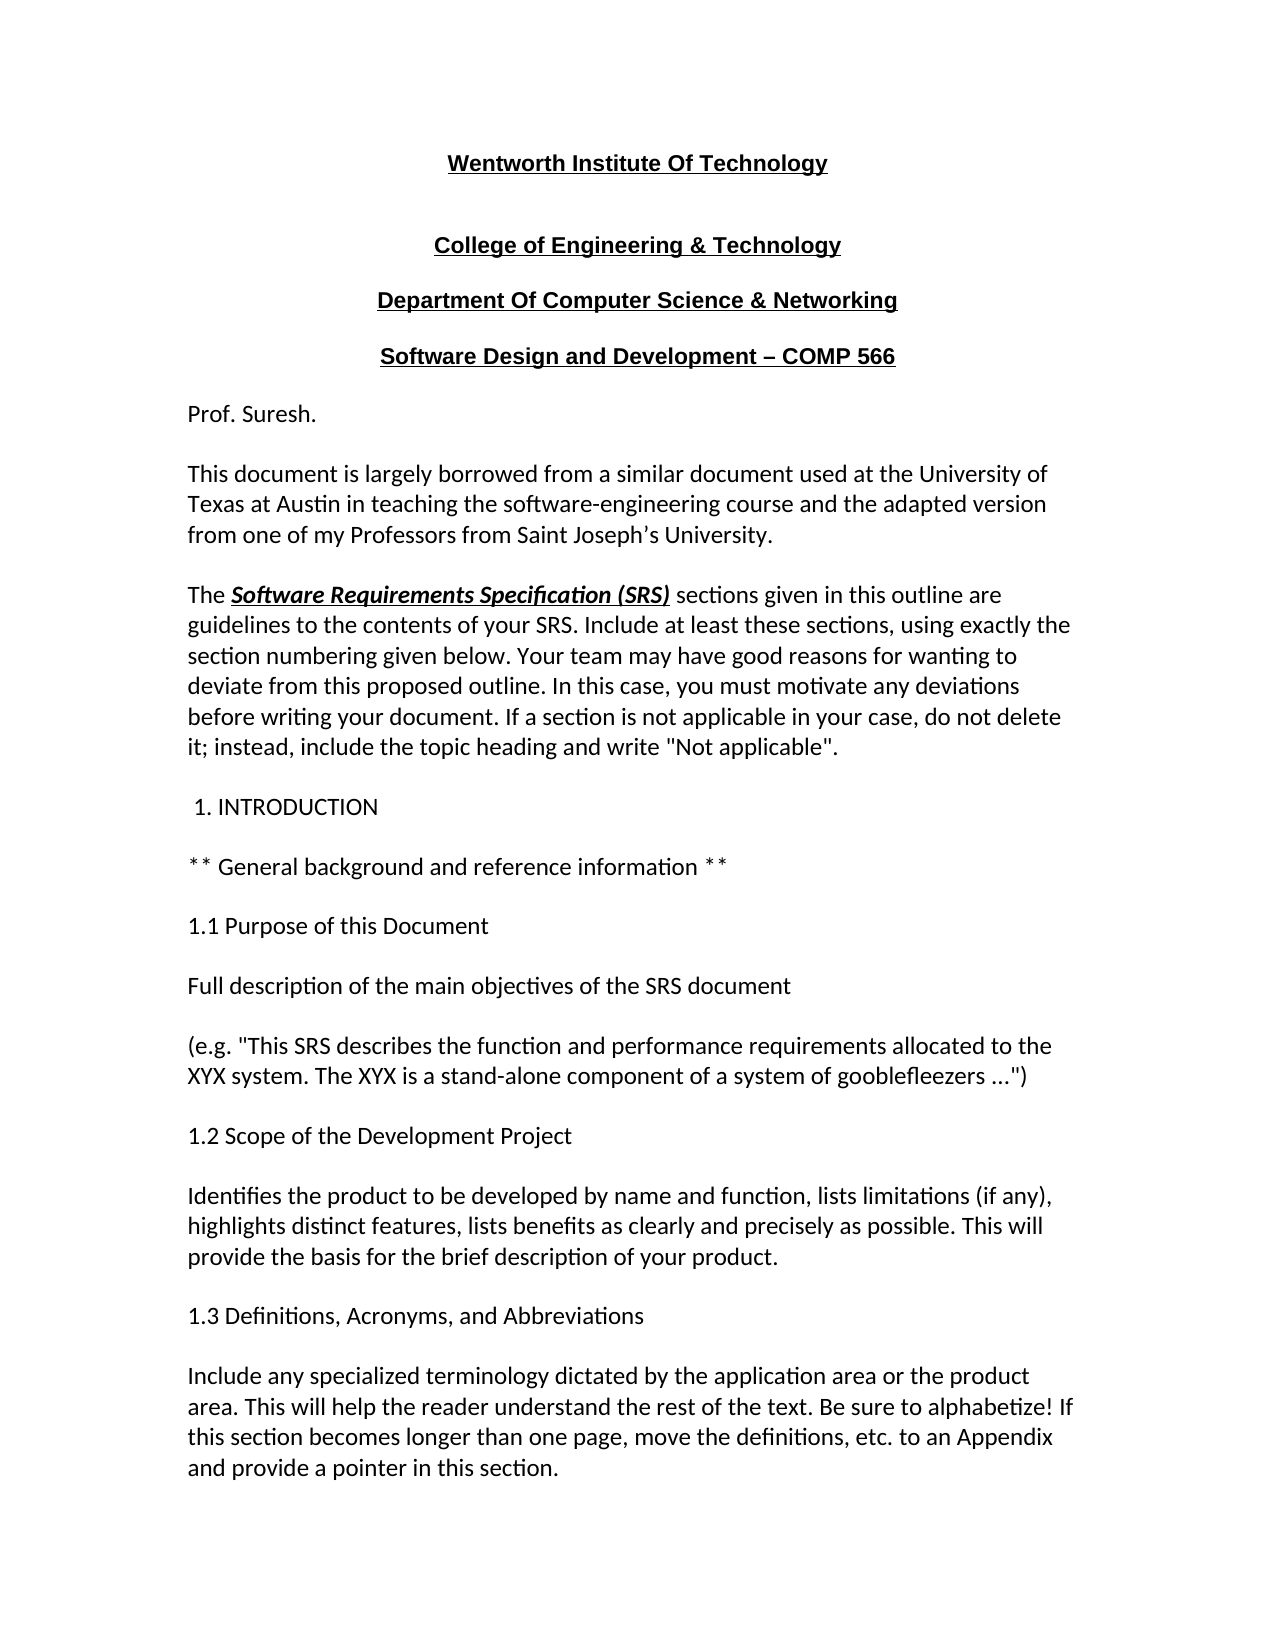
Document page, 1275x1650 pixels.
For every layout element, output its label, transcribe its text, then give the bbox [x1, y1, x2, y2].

text Include any specialized terminology dictated by the application area or the product area. This will help the reader understand the rest of the text. Be sure to alphabetize! If this section becomes longer than one page, move the definitions, etc. to an Appendix and provide a pointer in this section. [187, 1360, 1087, 1482]
text 1.3 Definitions, Acronyms, and Abbreviations [187, 1301, 1087, 1331]
text Full description of the main objectives of the SRS document [187, 970, 1087, 1001]
text This document is largely borrowed from a similar document used at the University of Texas at Austin in teaching the software-engineering course and the adapted version from one of my Professors from Saint Joseph’s University. [187, 458, 1087, 550]
text Wentworth Institute Of Technology [187, 150, 1087, 176]
text 1.2 Scope of the Development Project [187, 1120, 1087, 1151]
text (e.g. "This SRS describes the function and performance requirements allocated to the XYX system. The XYX is a stand-alone component of a system of gooblefleezers ...") [187, 1030, 1087, 1091]
text Software Design and Development – COMP 566 [187, 343, 1087, 369]
text College of Engineering & Technology [187, 206, 1087, 258]
text 1. INTRODUCTION [187, 791, 1087, 822]
text The Software Requirements Specification (SRS) sections given in this outline are guidelines to the contents of your SRS. Include at least these sections, using exactly the section numbering given below. Your team may have good reasons for wanting to deviate from this proposed outline. In this case, you must motivate any deviations before writing your document. If a section is not applicable in your case, do not delete it; instead, include the topic heading and write "Not applicable". [187, 579, 1087, 762]
text 1.1 Purpose of this Document [187, 911, 1087, 941]
text Identifies the product to be developed by name and function, lists limitations (if any), highlights distinct features, lists benefits as clearly and precisely as possible. This will provide the basis for the brief description of your product. [187, 1180, 1087, 1271]
text Prof. Suresh. [187, 398, 1087, 429]
text ** General background and reference information ** [187, 851, 1087, 881]
text Department Of Computer Science & Networking [187, 287, 1087, 314]
